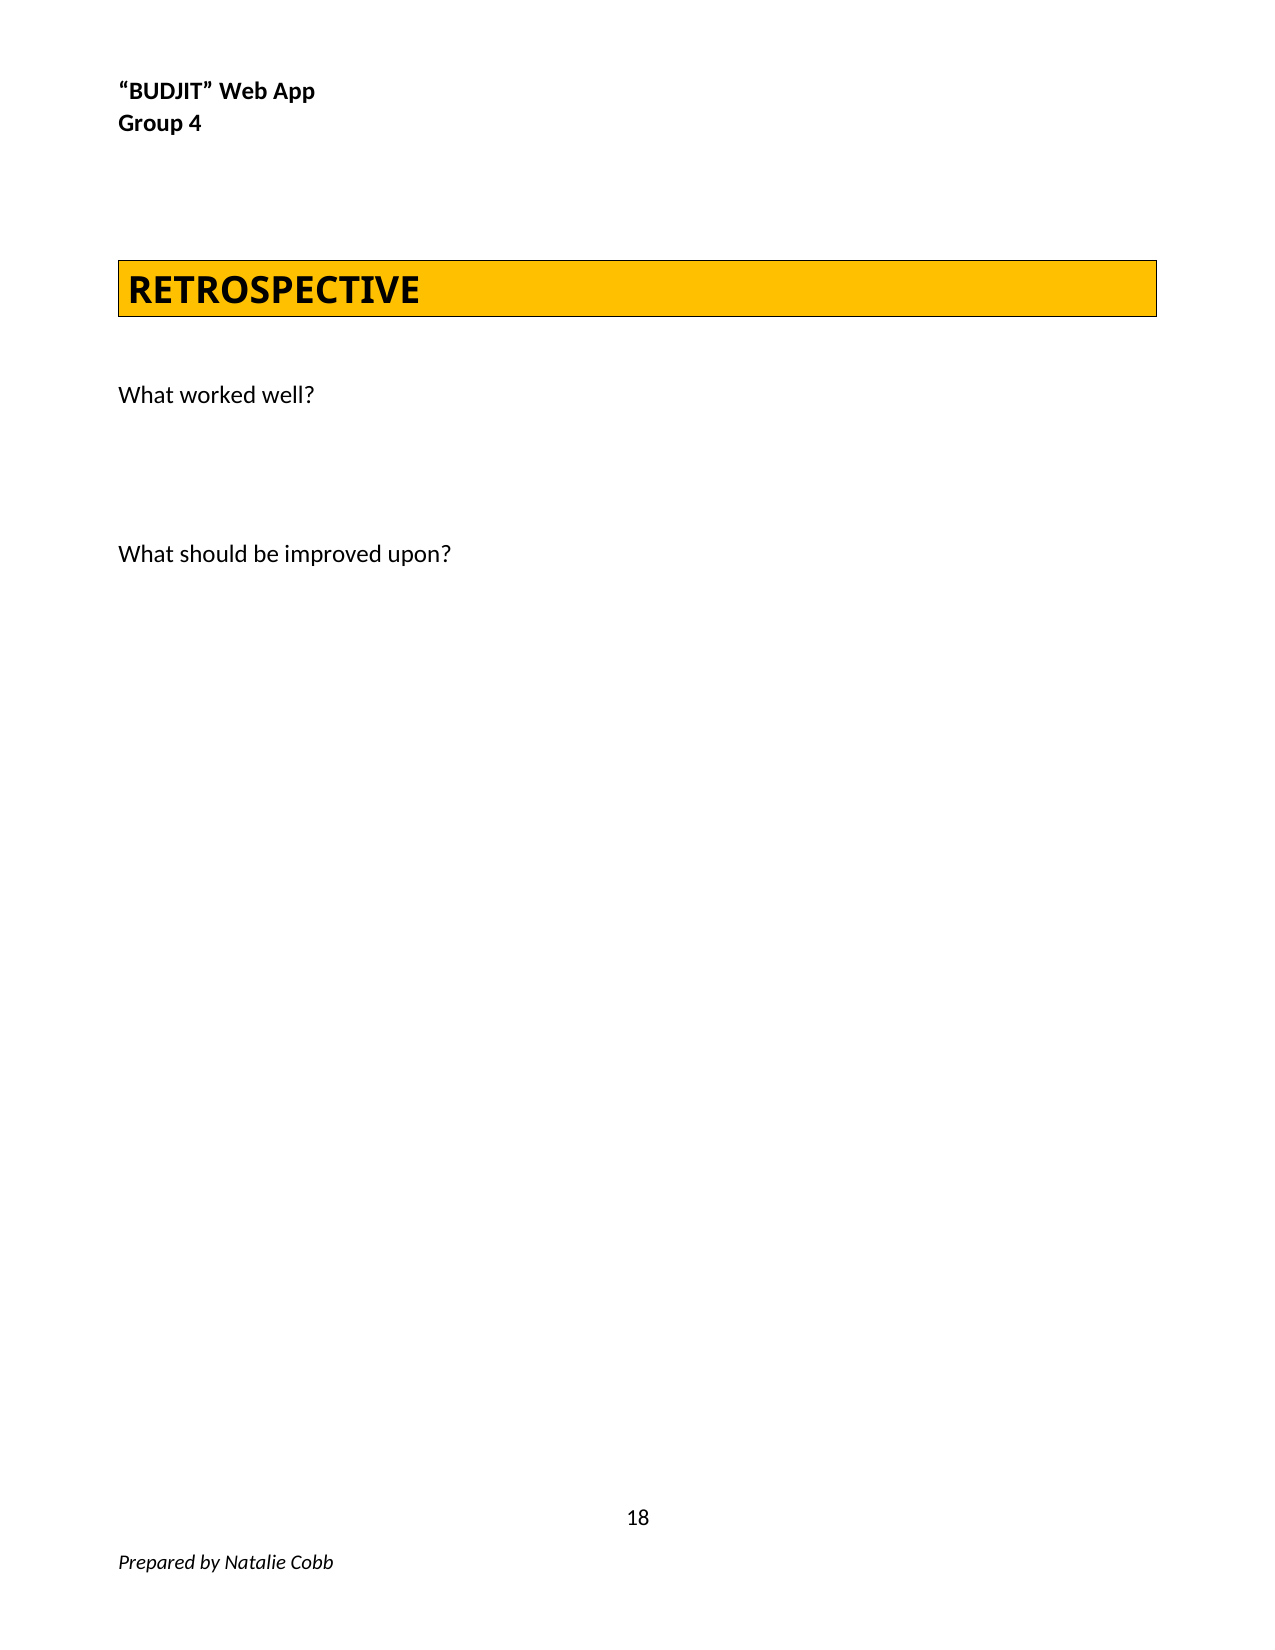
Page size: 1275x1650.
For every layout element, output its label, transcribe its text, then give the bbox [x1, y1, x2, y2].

text What should be improved upon? [118, 539, 1157, 569]
subtitle RETROSPECTIVE [119, 261, 1156, 316]
text What worked well? [118, 379, 1157, 409]
